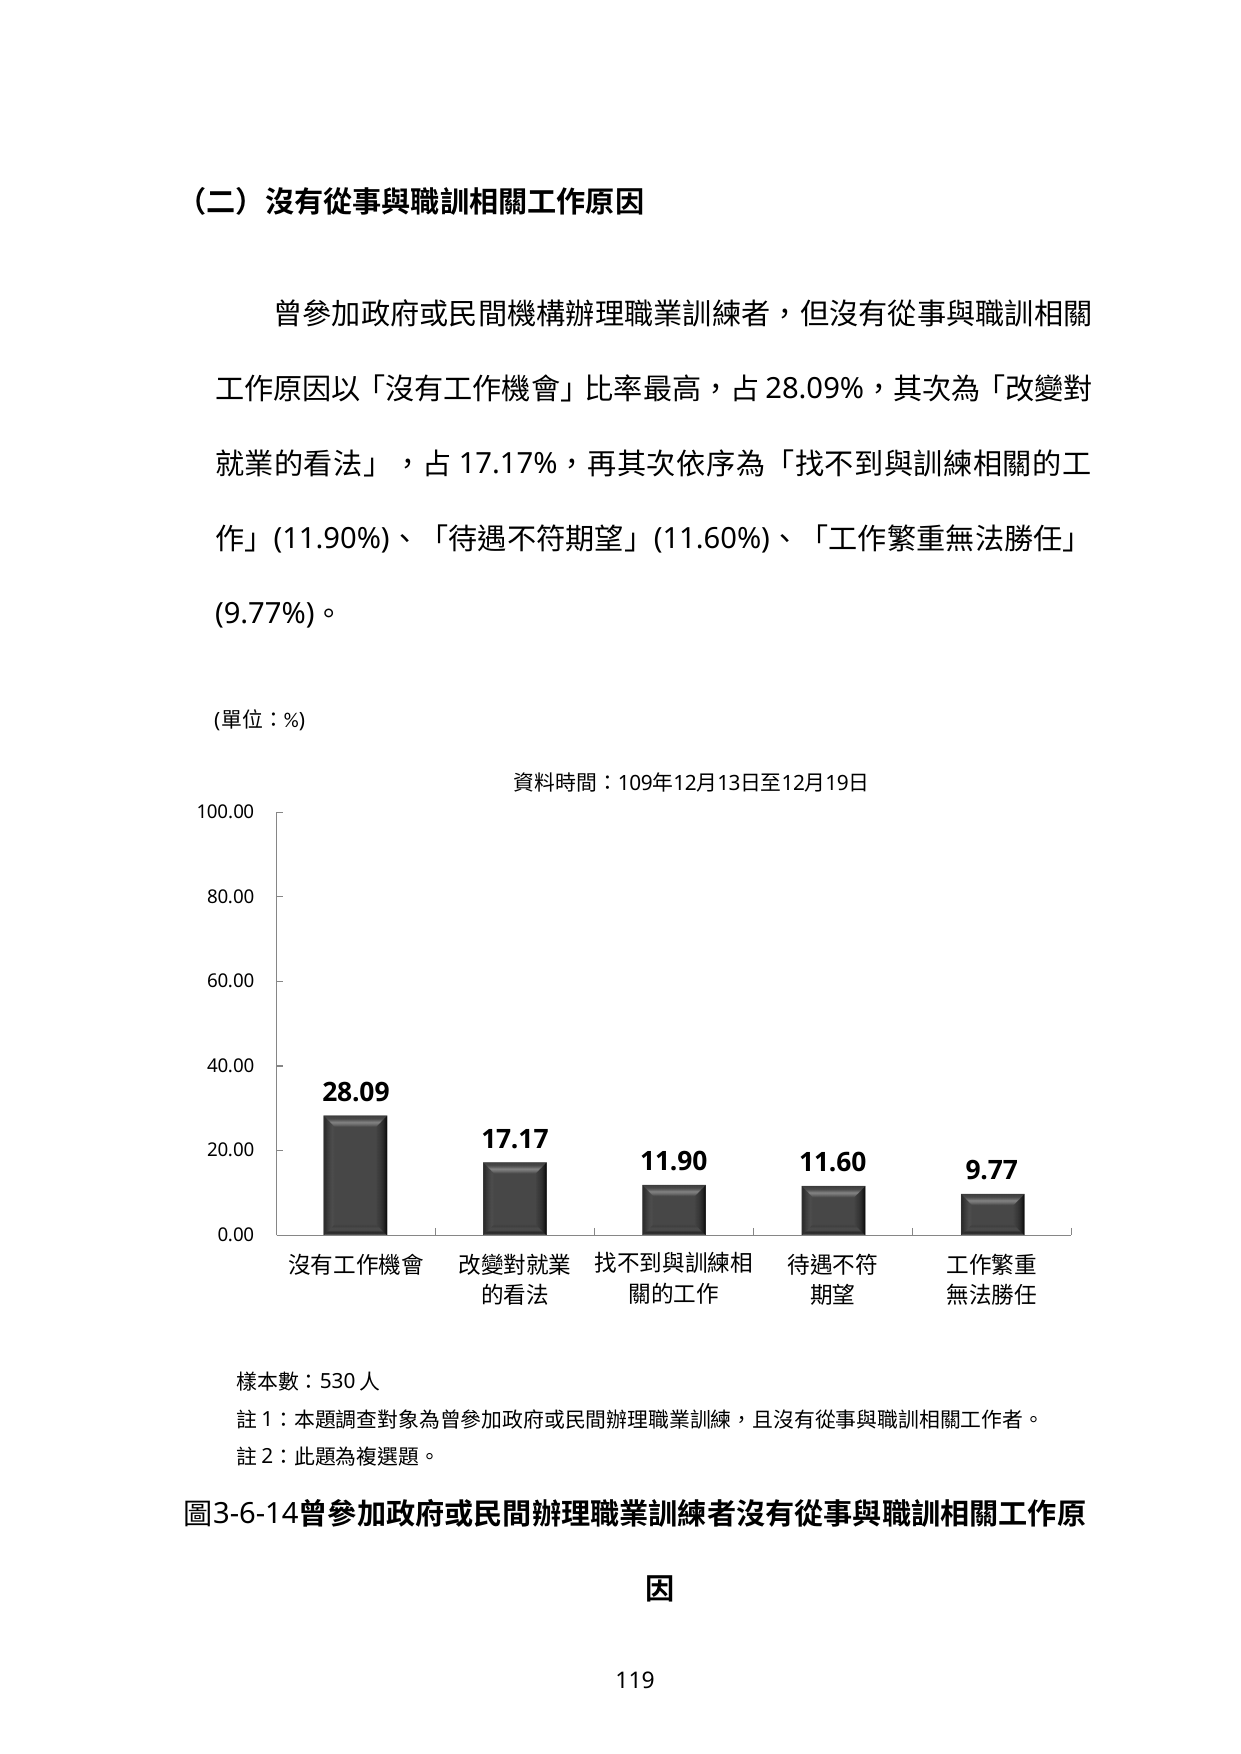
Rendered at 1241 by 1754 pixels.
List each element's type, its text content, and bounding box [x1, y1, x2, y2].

text 曾參加政府或民間機構辦理職業訓練者，但沒有從事與職訓相關工作原因以「沒有工作機會」比率最高，占28.09%，其次為「改變對就業的看法」，占17.17%，再其次依序為「找不到與訓練相關的工作」(11.90%)、「待遇不符期望」(11.60%)、「工作繁重無法勝任」(9.77%)。 [215, 268, 1092, 643]
list 曾參加政府或民間辦理職業訓練者沒有從事與職訓相關工作原因 [177, 1468, 1092, 1618]
text 樣本數：530人 [236, 1356, 1092, 1393]
text 註1：本題調查對象為曾參加政府或民間辦理職業訓練，且沒有從事與職訓相關工作者。 [236, 1393, 1092, 1431]
text 註2：此題為複選題。 [236, 1431, 1092, 1468]
text （二）沒有從事與職訓相關工作原因 [177, 156, 1092, 231]
